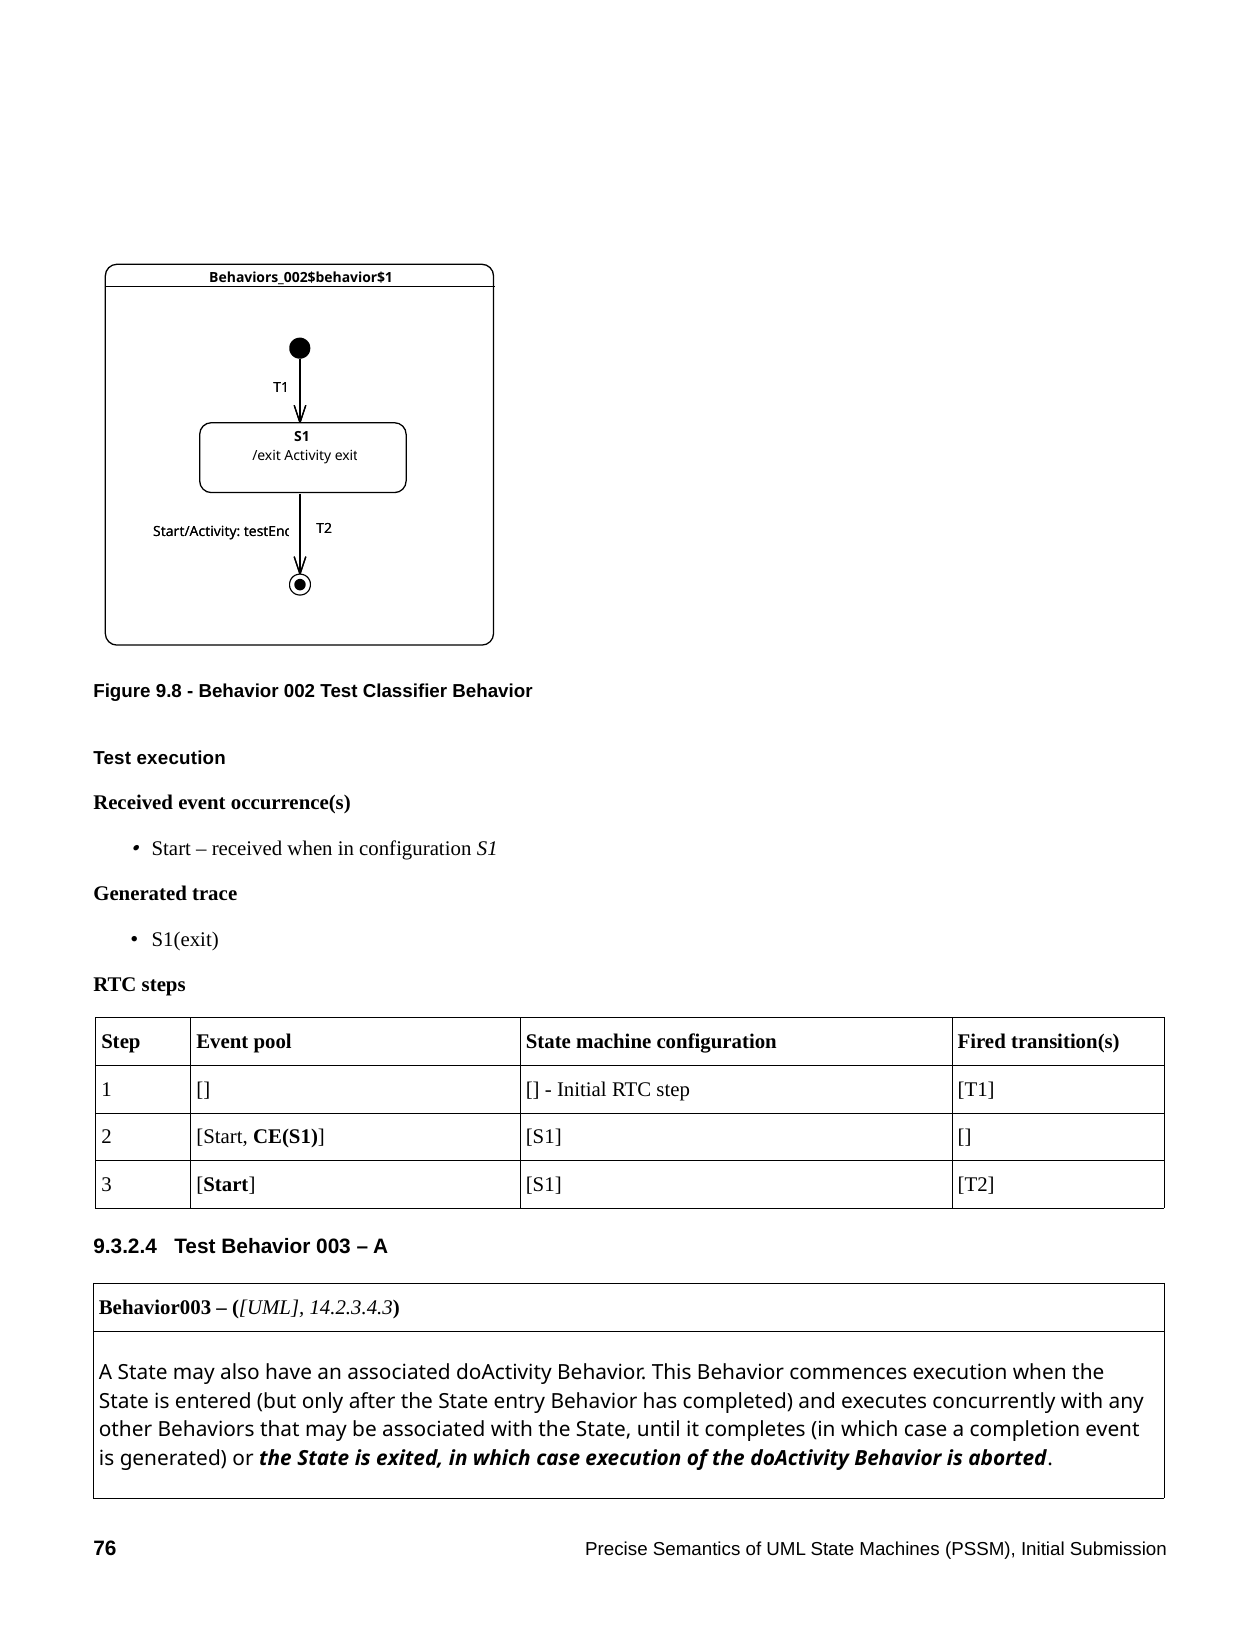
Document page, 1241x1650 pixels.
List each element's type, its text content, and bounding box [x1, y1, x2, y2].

table_cell [] - Initial RTC step [521, 1066, 952, 1112]
table_cell [] [953, 1114, 1164, 1160]
text Figure 9.8 - Behavior 002 Test Classifier Behavior [93, 679, 586, 701]
table_header Fired transition(s) [953, 1018, 1164, 1065]
table_header Behavior003 – ([UML], 14.2.3.4.3) [94, 1284, 1164, 1331]
text Received event occurrence(s) [93, 789, 1164, 814]
table_header Step [96, 1018, 190, 1065]
table_cell [S1] [521, 1161, 952, 1208]
table_cell [Start] [191, 1161, 520, 1208]
table_cell [] [191, 1066, 520, 1112]
table_cell [S1] [521, 1114, 952, 1160]
list Start – received when in configuration S1 [131, 835, 1164, 860]
table_header Event pool [191, 1018, 520, 1065]
list S1(exit) [131, 926, 1164, 951]
table_header State machine configuration [521, 1018, 952, 1065]
table_cell 3 [96, 1161, 190, 1208]
table_cell [T1] [953, 1066, 1164, 1112]
subtitle Test Behavior 003 – A [93, 1233, 1164, 1258]
table_cell 2 [96, 1114, 190, 1160]
table_cell 1 [96, 1066, 190, 1112]
table_cell [Start, CE(S1)] [191, 1114, 520, 1160]
text RTC steps [93, 972, 1164, 996]
table_cell [T2] [953, 1161, 1164, 1208]
subtitle Test execution [93, 747, 1164, 768]
text Generated trace [93, 881, 1164, 905]
table_cell A State may also have an associated doActivity Behavior. This Behavior commences execution when the State is entered (but only after the State entry Behavior has completed) and executes concurrently with any other Behaviors that may be associated with the State, until it completes (in which case a completion event is generated) or the State is exited, in which case execution of the doActivity Behavior is aborted. [94, 1332, 1164, 1498]
